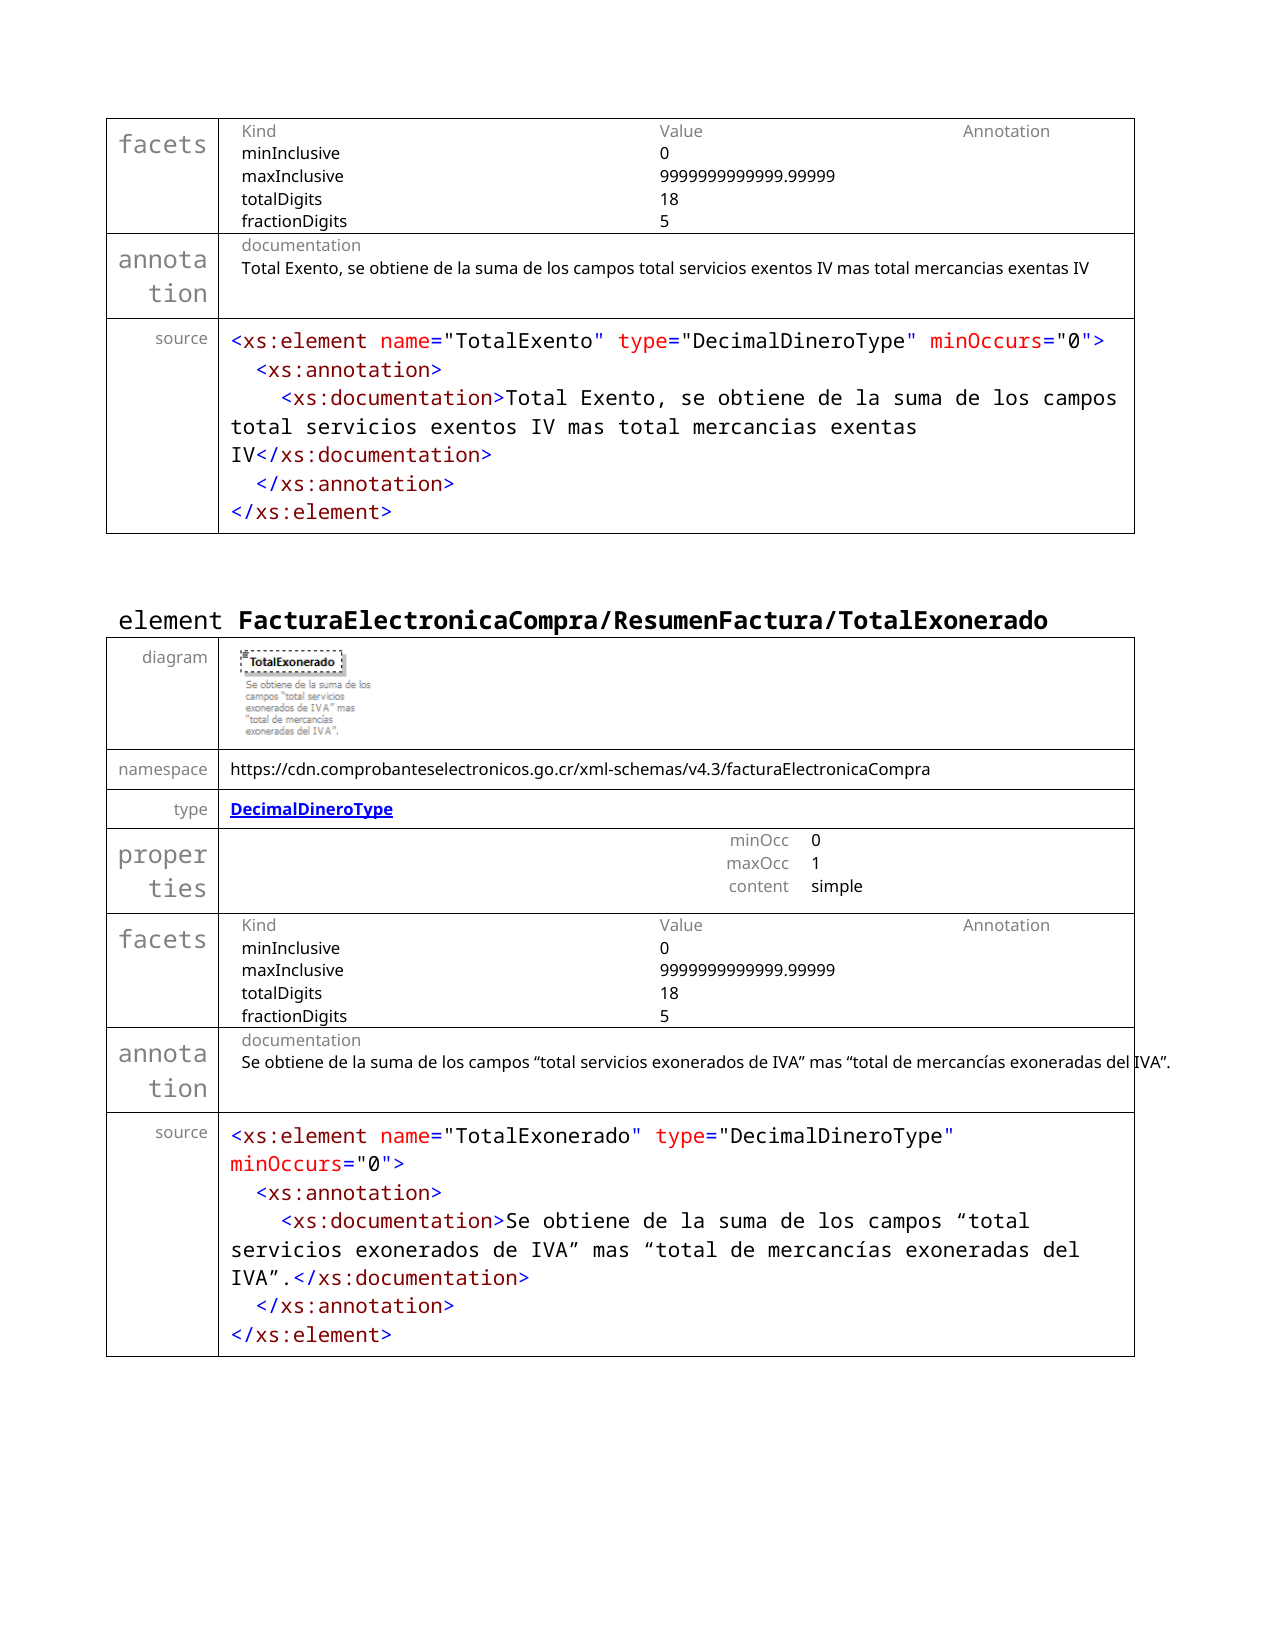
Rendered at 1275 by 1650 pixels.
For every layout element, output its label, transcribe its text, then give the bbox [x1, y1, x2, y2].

table_header documentation [230, 1028, 1134, 1051]
table_cell <xs:element name="TotalExento" type="DecimalDineroType" minOccurs="0"> <xs:annotation> <xs:documentation>Total Exento, se obtiene de la suma de los campos total servicios exentos IV mas total mercancias exentas IV</xs:documentation> </xs:annotation> </xs:element> [219, 319, 1134, 533]
table_header Value [648, 119, 952, 142]
table_cell [952, 936, 1134, 959]
table_cell Se obtiene de la suma de los campos “total servicios exonerados de IVA” mas “total de mercancías exoneradas del IVA”. [230, 1051, 1134, 1074]
table_cell [219, 829, 1134, 913]
table_cell 9999999999999.99999 [648, 165, 952, 187]
table_header 0 [800, 829, 1134, 852]
table_cell totalDigits [230, 982, 648, 1004]
table_cell facets [107, 914, 218, 1027]
table_cell source [107, 319, 218, 533]
table_cell namespace [107, 750, 218, 788]
table_header [219, 638, 1134, 749]
table_cell [952, 959, 1134, 982]
table_cell Total Exento, se obtiene de la suma de los campos total servicios exentos IV mas total mercancias exentas IV [230, 257, 1134, 279]
table_cell totalDigits [230, 187, 648, 210]
table_cell fractionDigits [230, 1005, 648, 1027]
table_cell maxOcc [230, 852, 800, 874]
table_cell [952, 187, 1134, 210]
table_cell fractionDigits [230, 210, 648, 233]
table_cell [952, 1005, 1134, 1027]
table_cell [952, 982, 1134, 1004]
table_cell [219, 119, 1134, 233]
table_cell minInclusive [230, 936, 648, 959]
table_cell source [107, 1113, 218, 1356]
table_cell 5 [648, 1005, 952, 1027]
table_cell content [230, 874, 800, 897]
table_cell [219, 1028, 1134, 1112]
table_cell 5 [648, 210, 952, 233]
table_cell <xs:element name="TotalExonerado" type="DecimalDineroType" minOccurs="0"> <xs:annotation> <xs:documentation>Se obtiene de la suma de los campos “total servicios exonerados de IVA” mas “total de mercancías exoneradas del IVA”.</xs:documentation> </xs:annotation> </xs:element> [219, 1113, 1134, 1356]
table_cell maxInclusive [230, 959, 648, 982]
table_header diagram [107, 638, 218, 749]
table_cell facets [107, 119, 218, 233]
picture [230, 645, 381, 742]
table_cell 0 [648, 142, 952, 164]
table_cell [219, 234, 1134, 318]
text element FacturaElectronicaCompra/ResumenFactura/TotalExonerado [118, 602, 1157, 637]
table_cell 0 [648, 936, 952, 959]
table_cell 1 [800, 852, 1134, 874]
table_cell 18 [648, 982, 952, 1004]
table_cell [952, 165, 1134, 187]
table_header Annotation [952, 914, 1134, 936]
table_header Annotation [952, 119, 1134, 142]
table_cell simple [800, 874, 1134, 897]
table_cell 9999999999999.99999 [648, 959, 952, 982]
table_cell minInclusive [230, 142, 648, 164]
table_cell maxInclusive [230, 165, 648, 187]
table_cell [952, 142, 1134, 164]
table_cell properties [107, 829, 218, 913]
table_cell annotation [107, 1028, 218, 1112]
table_cell type [107, 790, 218, 828]
table_cell DecimalDineroType [219, 790, 1134, 828]
table_cell annotation [107, 234, 218, 318]
table_cell [219, 914, 1134, 1027]
table_cell [952, 210, 1134, 233]
table_header Kind [230, 914, 648, 936]
table_header Value [648, 914, 952, 936]
table_header documentation [230, 234, 1134, 257]
table_header minOcc [230, 829, 800, 852]
table_cell 18 [648, 187, 952, 210]
table_cell https://cdn.comprobanteselectronicos.go.cr/xml-schemas/v4.3/facturaElectronicaCompra [219, 750, 1134, 788]
table_header Kind [230, 119, 648, 142]
